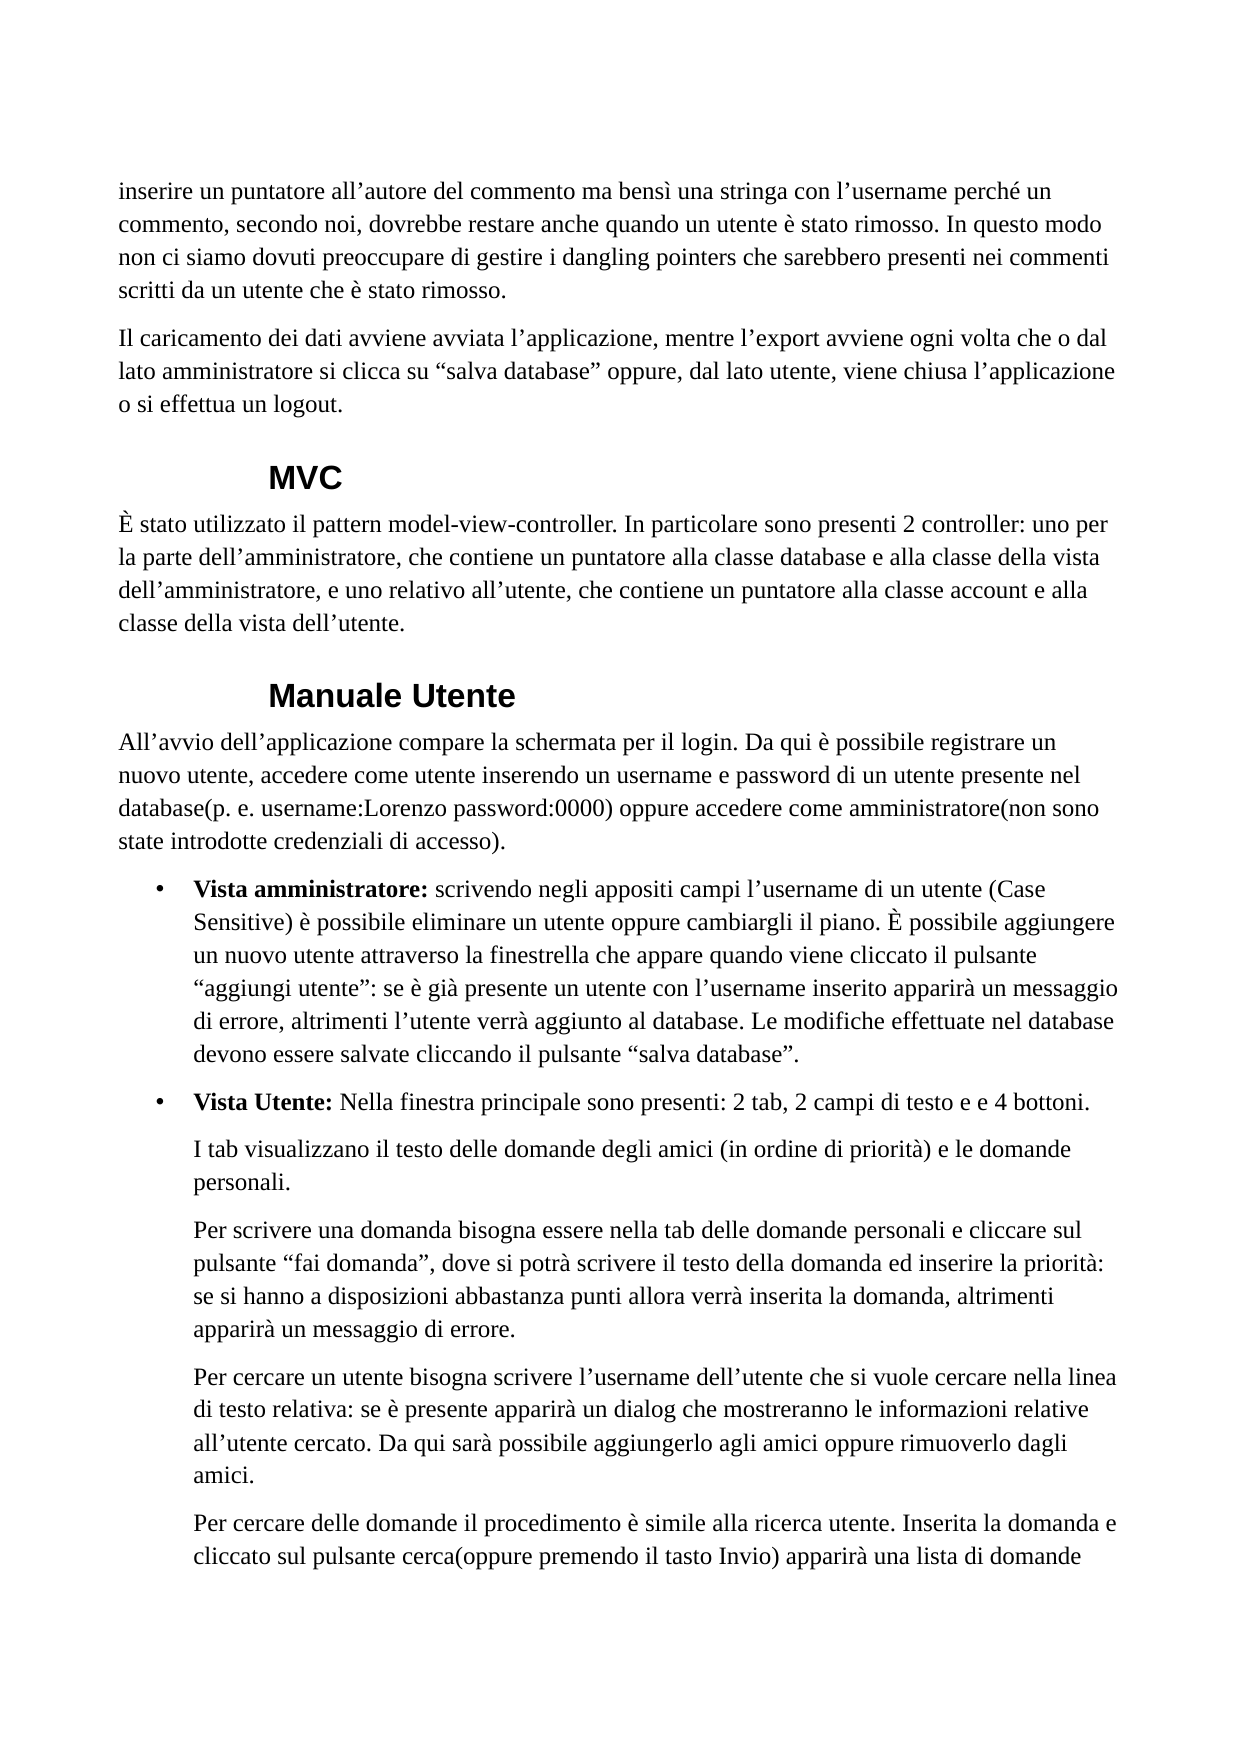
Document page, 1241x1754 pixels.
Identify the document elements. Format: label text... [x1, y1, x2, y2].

list I tab visualizzano il testo delle domande degli amici (in ordine di priorità) e le domande personali. [156, 1134, 1122, 1196]
list Per cercare delle domande il procedimento è simile alla ricerca utente. Inserita la domanda e cliccato sul pulsante cerca(oppure premendo il tasto Invio) apparirà una lista di domande [156, 1508, 1122, 1570]
text inserire un puntatore all’autore del commento ma bensì una stringa con l’username perché un commento, secondo noi, dovrebbe restare anche quando un utente è stato rimosso. In questo modo non ci siamo dovuti preoccupare di gestire i dangling pointers che sarebbero presenti nei commenti scritti da un utente che è stato rimosso. [118, 176, 1122, 304]
subtitle MVC [268, 457, 1122, 496]
list Vista amministratore: scrivendo negli appositi campi l’username di un utente (Case Sensitive) è possibile eliminare un utente oppure cambiargli il piano. È possibile aggiungere un nuovo utente attraverso la finestrella che appare quando viene cliccato il pulsante “aggiungi utente”: se è già presente un utente con l’username inserito apparirà un messaggio di errore, altrimenti l’utente verrà aggiunto al database. Le modifiche effettuate nel database devono essere salvate cliccando il pulsante “salva database”. [156, 874, 1122, 1068]
list Per cercare un utente bisogna scrivere l’username dell’utente che si vuole cercare nella linea di testo relativa: se è presente apparirà un dialog che mostreranno le informazioni relative all’utente cercato. Da qui sarà possibile aggiungerlo agli amici oppure rimuoverlo dagli amici. [156, 1362, 1122, 1489]
list Vista Utente: Nella finestra principale sono presenti: 2 tab, 2 campi di testo e e 4 bottoni. [156, 1087, 1122, 1115]
text Il caricamento dei dati avviene avviata l’applicazione, mentre l’export avviene ogni volta che o dal lato amministratore si clicca su “salva database” oppure, dal lato utente, viene chiusa l’applicazione o si effettua un logout. [118, 323, 1122, 418]
subtitle Manuale Utente [268, 676, 1122, 715]
text All’avvio dell’applicazione compare la schermata per il login. Da qui è possibile registrare un nuovo utente, accedere come utente inserendo un username e password di un utente presente nel database(p. e. username:Lorenzo password:0000) oppure accedere come amministratore(non sono state introdotte credenziali di accesso). [118, 727, 1122, 855]
text È stato utilizzato il pattern model-view-controller. In particolare sono presenti 2 controller: uno per la parte dell’amministratore, che contiene un puntatore alla classe database e alla classe della vista dell’amministratore, e uno relativo all’utente, che contiene un puntatore alla classe account e alla classe della vista dell’utente. [118, 509, 1122, 636]
list Per scrivere una domanda bisogna essere nella tab delle domande personali e cliccare sul pulsante “fai domanda”, dove si potrà scrivere il testo della domanda ed inserire la priorità: se si hanno a disposizioni abbastanza punti allora verrà inserita la domanda, altrimenti apparirà un messaggio di errore. [156, 1215, 1122, 1343]
